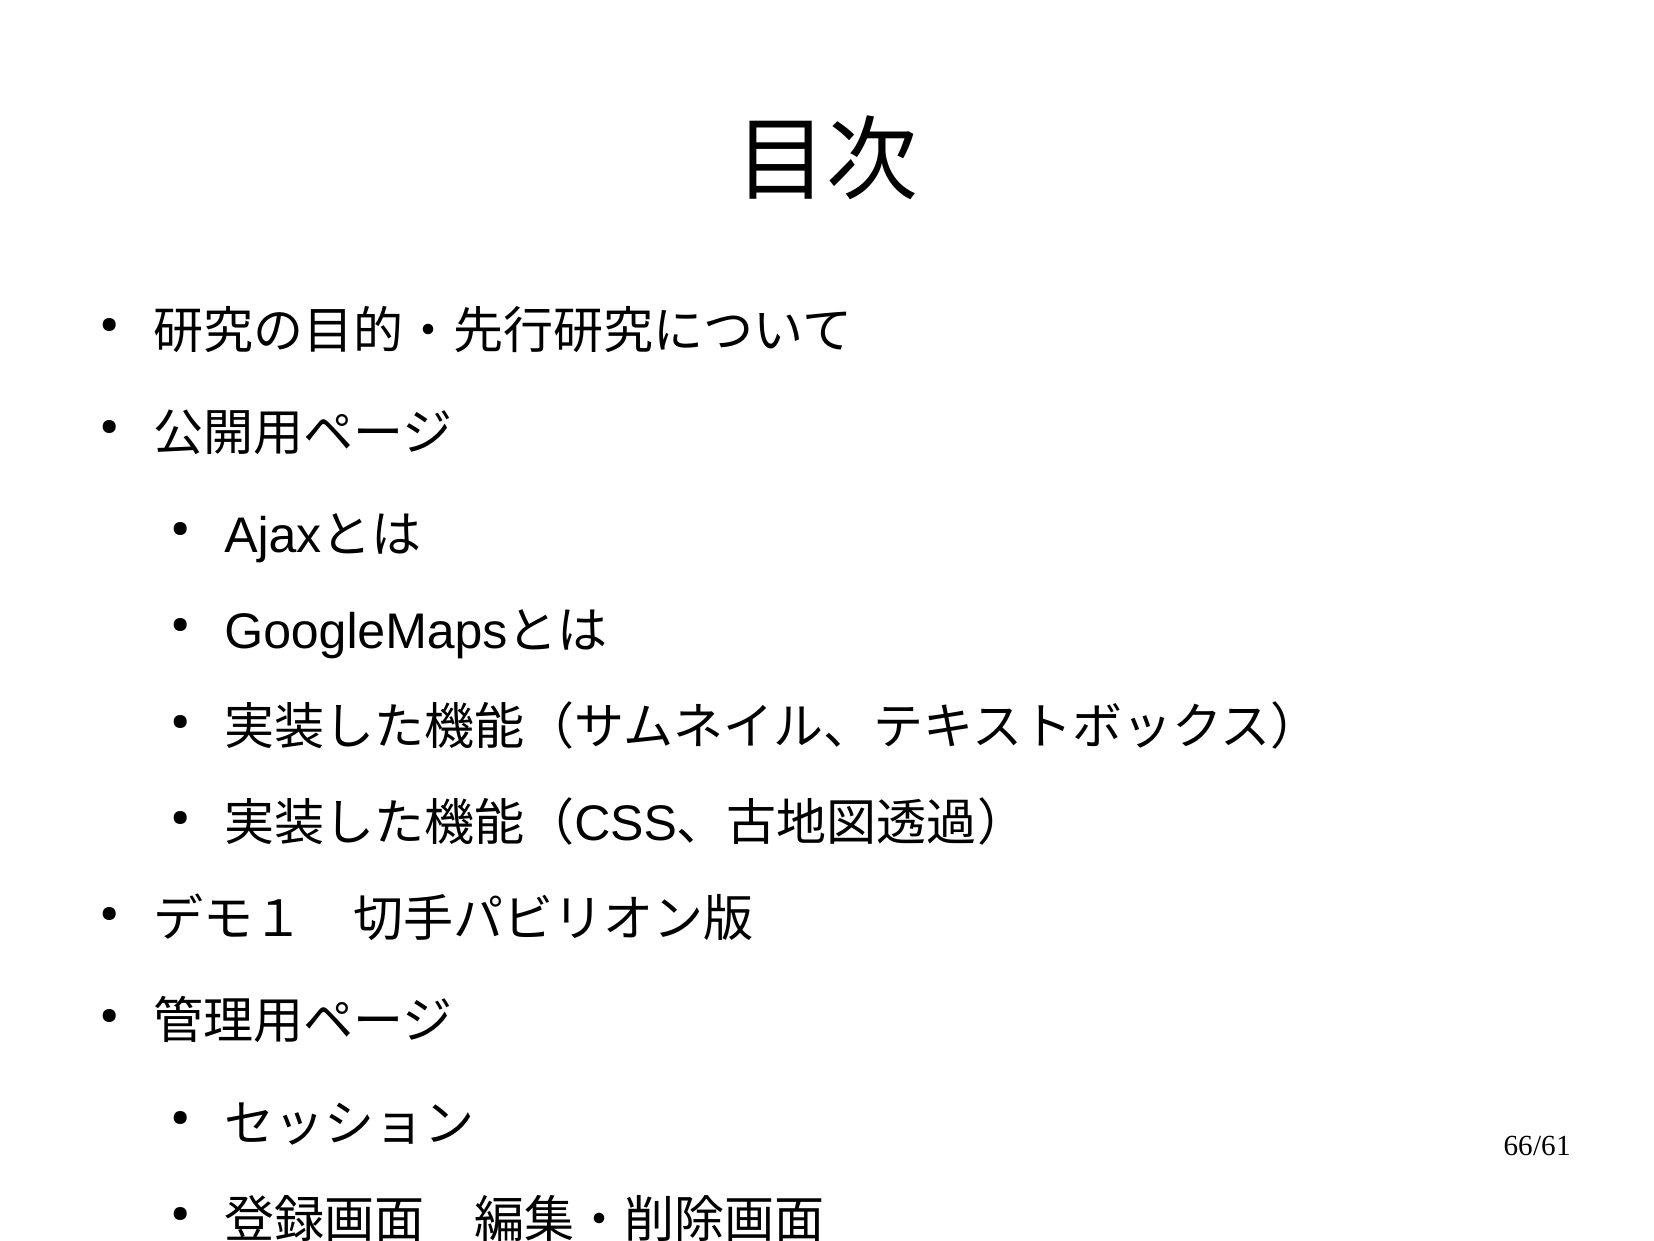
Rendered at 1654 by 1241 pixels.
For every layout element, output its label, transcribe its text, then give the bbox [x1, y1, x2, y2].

title 目次 [82, 49, 1571, 257]
list 研究の目的・先行研究について 公開用ページ Ajaxとは GoogleMapsとは 実装した機能（サムネイル、テキストボックス） 実装した機能（CSS、古地図透過） デモ１ 切手パビリオン版 管理用ページ セッション 登録画面 編集・削除画面 デモ２ web公開用2.0版 今後の課題 [82, 290, 1571, 1203]
